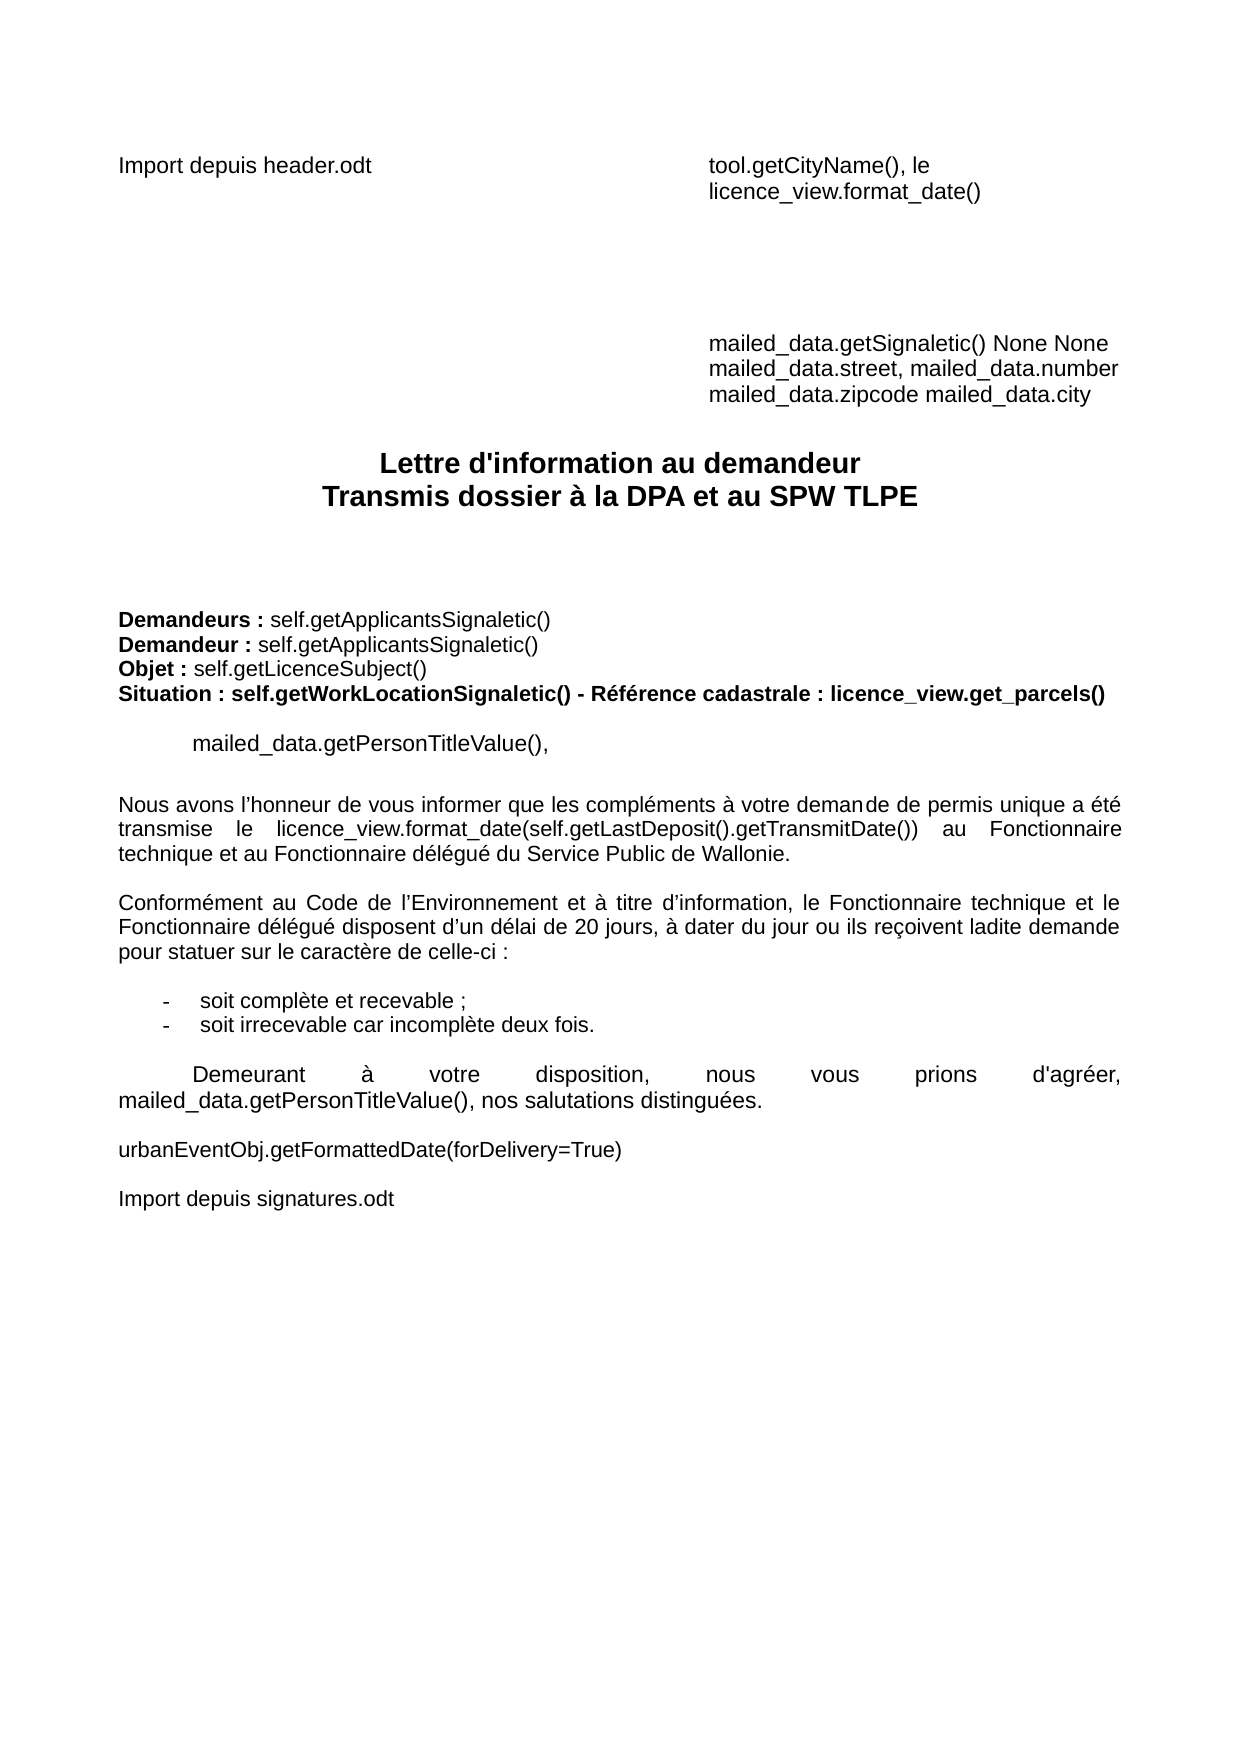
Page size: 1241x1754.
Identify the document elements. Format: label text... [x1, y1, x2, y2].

text Objet : self.getLicenceSubject() [118, 657, 1122, 682]
text Nous avons l’honneur de vous informer que les compléments à votre demande de permis unique a été transmise le licence_view.format_date(self.getLastDeposit().getTransmitDate()) au Fonctionnaire technique et au Fonctionnaire délégué du Service Public de Wallonie. [118, 792, 1122, 866]
title Transmis dossier à la DPA et au SPW TLPE [118, 480, 1122, 513]
list soit irrecevable car incomplète deux fois. [162, 1013, 1122, 1037]
text Demandeur : self.getApplicantsSignaletic() [118, 633, 1122, 657]
text Demeurant à votre disposition, nous vous prions d'agréer, mailed_data.getPersonTitleValue(), nos salutations distinguées. [118, 1062, 1122, 1113]
table_header tool.getCityName(), le licence_view.format_date() mailed_data.getSignaletic() None None mailed_data.street, mailed_data.number mailed_data.zipcode mailed_data.city [709, 153, 1123, 419]
text Situation : self.getWorkLocationSignaletic() - Référence cadastrale : licence_view.get_parcels() [118, 682, 1122, 706]
text Conformément au Code de l’Environnement et à titre d’information, le Fonctionnaire technique et le Fonctionnaire délégué disposent d’un délai de 20 jours, à dater du jour ou ils reçoivent ladite demande pour statuer sur le caractère de celle-ci : [118, 890, 1122, 964]
list soit complète et recevable ; [162, 988, 1122, 1013]
text Import depuis signatures.odt [118, 1187, 1122, 1211]
text mailed_data.getPersonTitleValue(), [118, 731, 1122, 756]
text urbanEventObj.getFormattedDate(forDelivery=True) [118, 1138, 1122, 1162]
text Demandeurs : self.getApplicantsSignaletic() [118, 608, 1122, 633]
title Lettre d'information au demandeur [118, 447, 1122, 480]
table_header Import depuis header.odt [118, 153, 708, 419]
